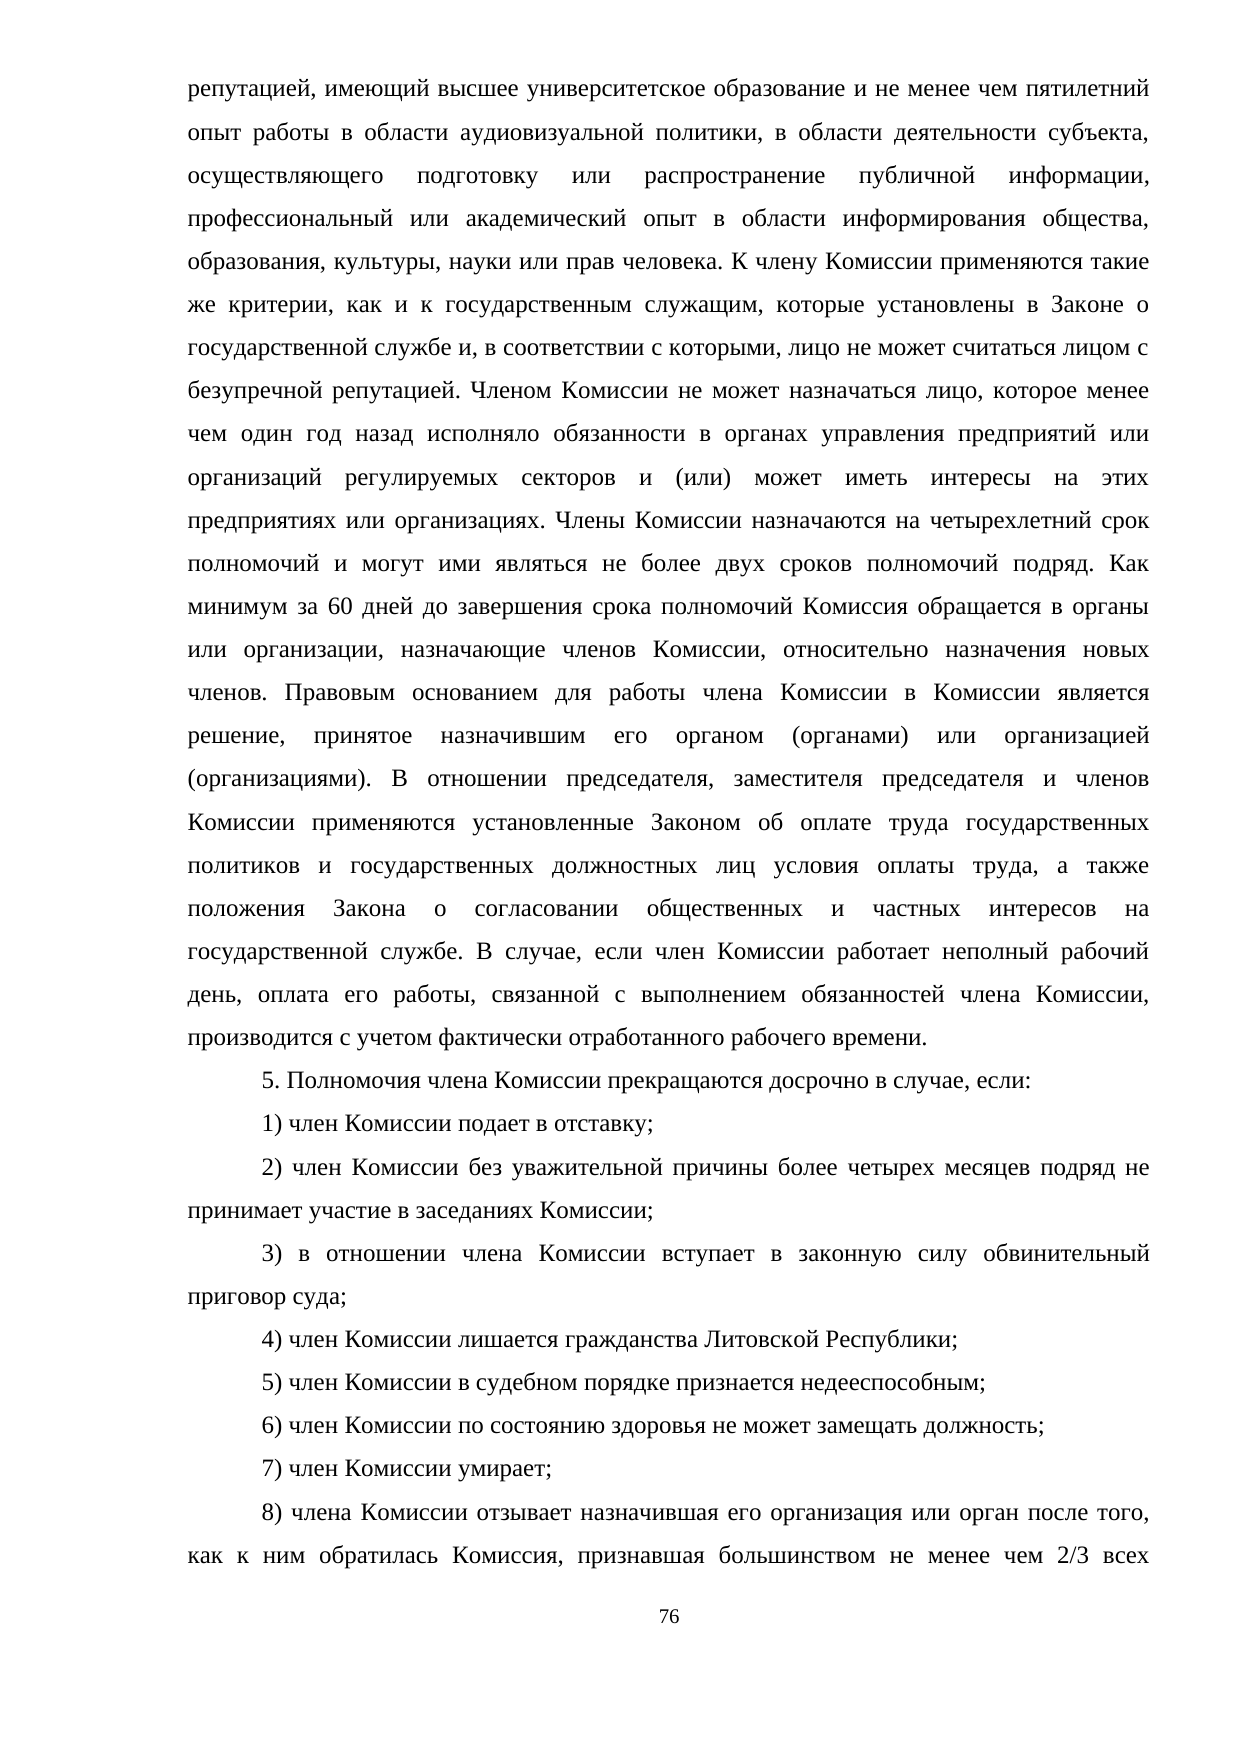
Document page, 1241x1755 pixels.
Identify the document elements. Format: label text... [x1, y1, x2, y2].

text 1) член Комиссии подает в отставку; [187, 1108, 1150, 1137]
text 3) в отношении члена Комиссии вступает в законную силу обвинительный приговор суда; [187, 1238, 1150, 1310]
text 6) член Комиссии по состоянию здоровья не может замещать должность; [187, 1410, 1150, 1439]
text 7) член Комиссии умирает; [187, 1453, 1150, 1482]
text 5) член Комиссии в судебном порядке признается недееспособным; [187, 1367, 1150, 1396]
text 4) член Комиссии лишается гражданства Литовской Республики; [187, 1324, 1150, 1353]
text репутацией, имеющий высшее университетское образование и не менее чем пятилетний опыт работы в области аудиовизуальной политики, в области деятельности субъекта, осуществляющего подготовку или распространение публичной информации, профессиональный или академический опыт в области информирования общества, образования, культуры, науки или прав человека. К члену Комиссии применяются такие же критерии, как и к государственным служащим, которые установлены в Законе о государственной службе и, в соответствии с которыми, лицо не может считаться лицом с безупречной репутацией. Членом Комиссии не может назначаться лицо, которое менее чем один год назад исполняло обязанности в органах управления предприятий или организаций регулируемых секторов и (или) может иметь интересы на этих предприятиях или организациях. Члены Комиссии назначаются на четырехлетний срок полномочий и могут ими являться не более двух сроков полномочий подряд. Как минимум за 60 дней до завершения срока полномочий Комиссия обращается в органы или организации, назначающие членов Комиссии, относительно назначения новых членов. Правовым основанием для работы члена Комиссии в Комиссии является решение, принятое назначившим его органом (органами) или организацией (организациями). В отношении председателя, заместителя председателя и членов Комиссии применяются установленные Законом об оплате труда государственных политиков и государственных должностных лиц условия оплаты труда, а также положения Закона о согласовании общественных и частных интересов на государственной службе. В случае, если член Комиссии работает неполный рабочий день, оплата его работы, связанной с выполнением обязанностей члена Комиссии, производится с учетом фактически отработанного рабочего времени. [187, 73, 1150, 1051]
text 5. Полномочия члена Комиссии прекращаются досрочно в случае, если: [187, 1065, 1150, 1094]
text 2) член Комиссии без уважительной причины более четырех месяцев подряд не принимает участие в заседаниях Комиссии; [187, 1152, 1150, 1223]
text 8) члена Комиссии отзывает назначившая его организация или орган после того, как к ним обратилась Комиссия, признавшая большинством не менее чем 2/3 всех [187, 1497, 1150, 1568]
